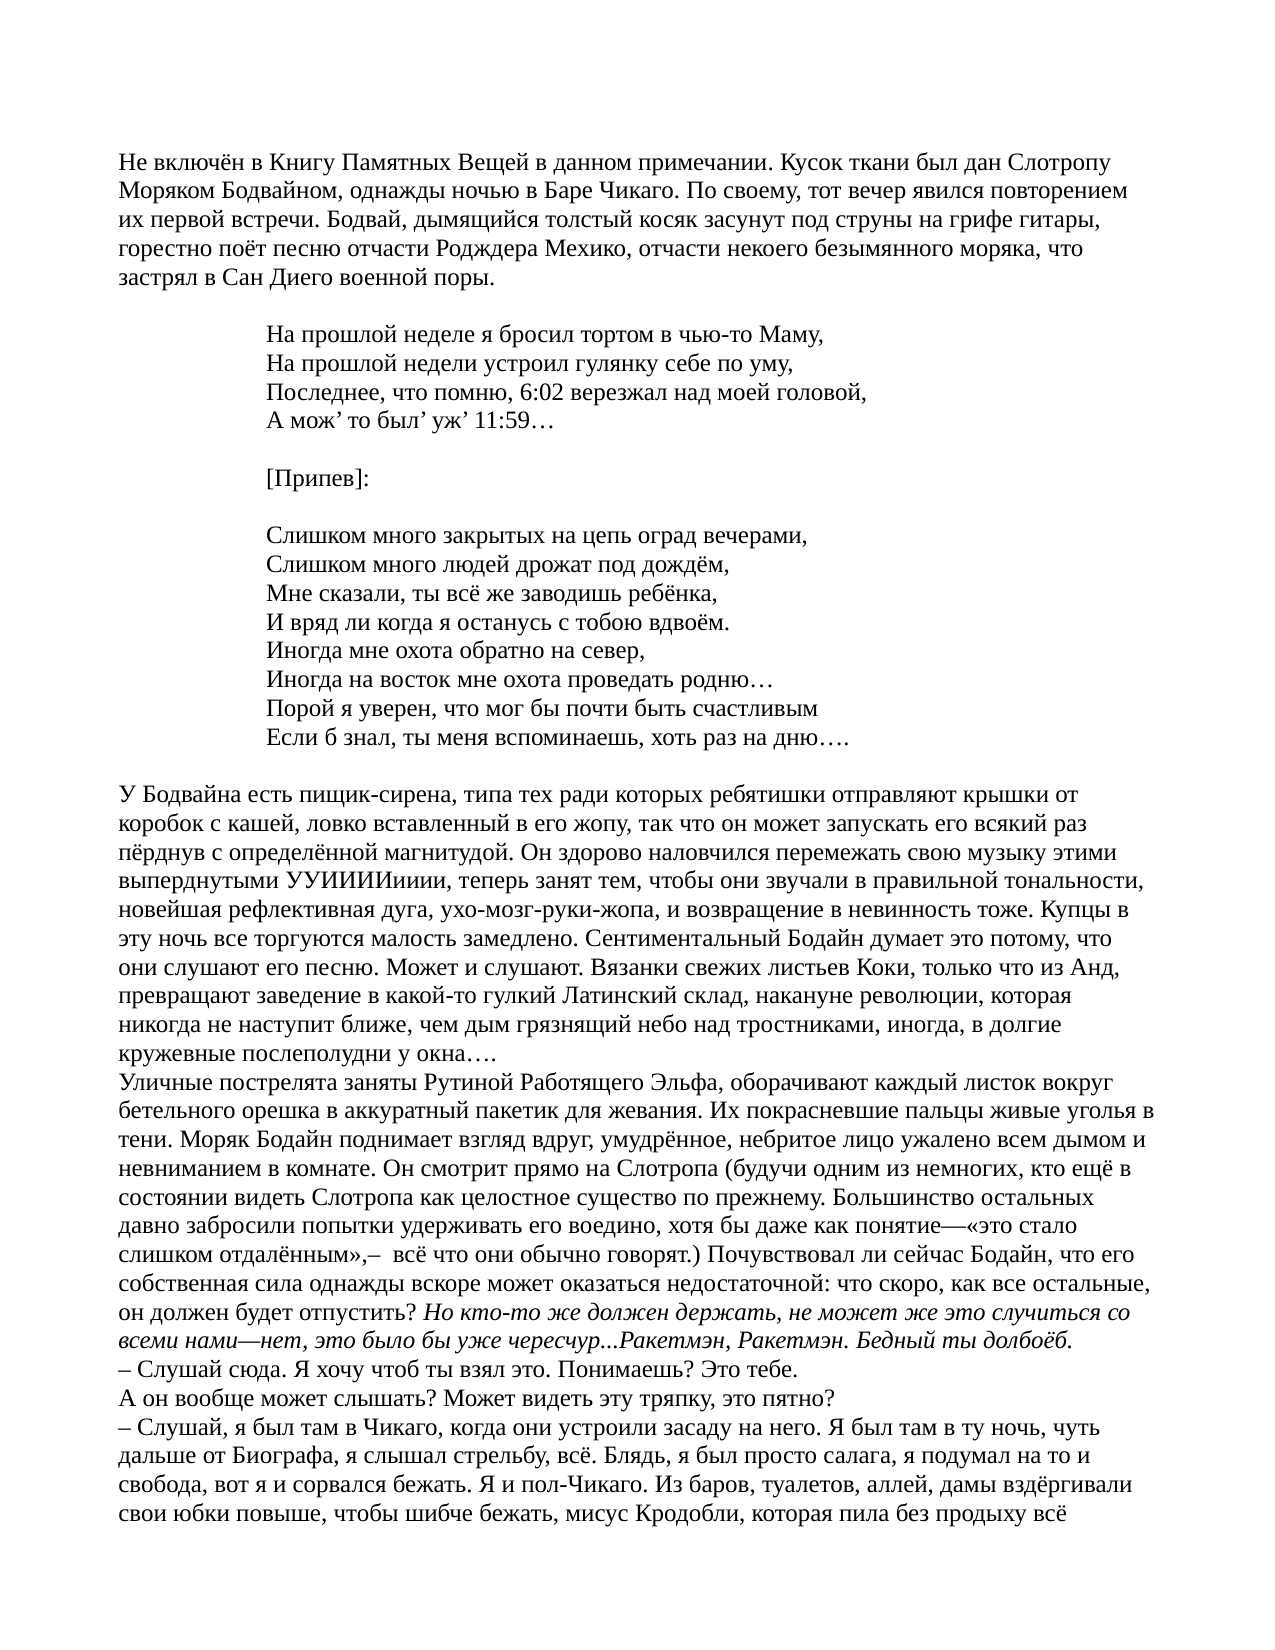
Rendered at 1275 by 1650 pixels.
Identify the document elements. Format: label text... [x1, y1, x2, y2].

text На прошлой неделе я бросил тортом в чью-то Маму, [266, 319, 1157, 348]
text Порой я уверен, что мог бы почти быть счастливым [266, 693, 1157, 722]
text – Слушай, я был там в Чикаго, когда они устроили засаду на него. Я был там в ту ночь, чуть дальше от Биографа, я слышал стрельбу, всё. Блядь, я был просто салага, я подумал на то и свобода, вот я и сорвался бежать. Я и пол-Чикаго. Из баров, туалетов, аллей, дамы вздёргивали свои юбки повыше, чтобы шибче бежать, мисус Кродобли, которая пила без продыху всё [118, 1412, 1157, 1527]
text Слишком много людей дрожат под дождём, [266, 549, 1157, 578]
text Иногда мне охота обратно на север, [266, 636, 1157, 664]
text Последнее, что помню, 6:02 верезжал над моей головой, [266, 377, 1157, 406]
text А мож’ то был’ уж’ 11:59… [266, 406, 1157, 434]
text [Припев]: [266, 463, 1157, 492]
text А он вообще может слышать? Может видеть эту тряпку, это пятно? [118, 1383, 1157, 1412]
text Слишком много закрытых на цепь оград вечерами, [266, 521, 1157, 549]
text На прошлой недели устроил гулянку себе по уму, [266, 348, 1157, 377]
text Уличные пострелята заняты Рутиной Работящего Эльфа, оборачивают каждый листок вокруг бетельного орешка в аккуратный пакетик для жевания. Их покрасневшие пальцы живые уголья в тени. Моряк Бодайн поднимает взгляд вдруг, умудрённое, небритое лицо ужалено всем дымом и невниманием в комнате. Он смотрит прямо на Слотропа (будучи одним из немногих, кто ещё в состоянии видеть Слотропа как целостное существо по прежнему. Большинство остальных давно забросили попытки удерживать его воедино, хотя бы даже как понятие—«это стало слишком отдалённым»,– всё что они обычно говорят.) Почувствовал ли сейчас Бодайн, что его собственная сила однажды вскоре может оказаться недостаточной: что скоро, как все остальные, он должен будет отпустить? Но кто-то же должен держать, не может же это случиться со всеми нами—нет, это было бы уже чересчур...Ракетмэн, Ракетмэн. Бедный ты долбоёб. [118, 1067, 1157, 1354]
text У Бодвайна есть пищик-сирена, типа тех ради которых ребятишки отправляют крышки от коробок с кашей, ловко вставленный в его жопу, так что он может запускать его всякий раз пёрднув с определённой магнитудой. Он здорово наловчился перемежать свою музыку этими выперднутыми УУИИИИииии, теперь занят тем, чтобы они звучали в правильной тональности, новейшая рефлективная дуга, ухо-мозг-руки-жопа, и возвращение в невинность тоже. Купцы в эту ночь все торгуются малость замедлено. Сентиментальный Бодайн думает это потому, что они слушают его песню. Может и слушают. Вязанки свежих листьев Коки, только что из Анд, превращают заведение в какой-то гулкий Латинский склад, накануне революции, которая никогда не наступит ближе, чем дым грязнящий небо над тростниками, иногда, в долгие кружевные послеполудни у окна…. [118, 779, 1157, 1067]
text И вряд ли когда я останусь с тобою вдвоём. [266, 607, 1157, 636]
text Не включён в Книгу Памятных Вещей в данном примечании. Кусок ткани был дан Слотропу Моряком Бодвайном, однажды ночью в Баре Чикаго. По своему, тот вечер явился повторением их первой встречи. Бодвай, дымящийся толстый косяк засунут под струны на грифе гитары, горестно поёт песню отчасти Родждера Мехико, отчасти некоего безымянного моряка, что застрял в Сан Диего военной поры. [118, 147, 1157, 291]
text – Слушай сюда. Я хочу чтоб ты взял это. Понимаешь? Это тебе. [118, 1354, 1157, 1383]
text Иногда на восток мне охота проведать родню… [266, 664, 1157, 693]
text Если б знал, ты меня вспоминаешь, хоть раз на дню…. [266, 722, 1157, 751]
text Мне сказали, ты всё же заводишь ребёнка, [266, 578, 1157, 607]
